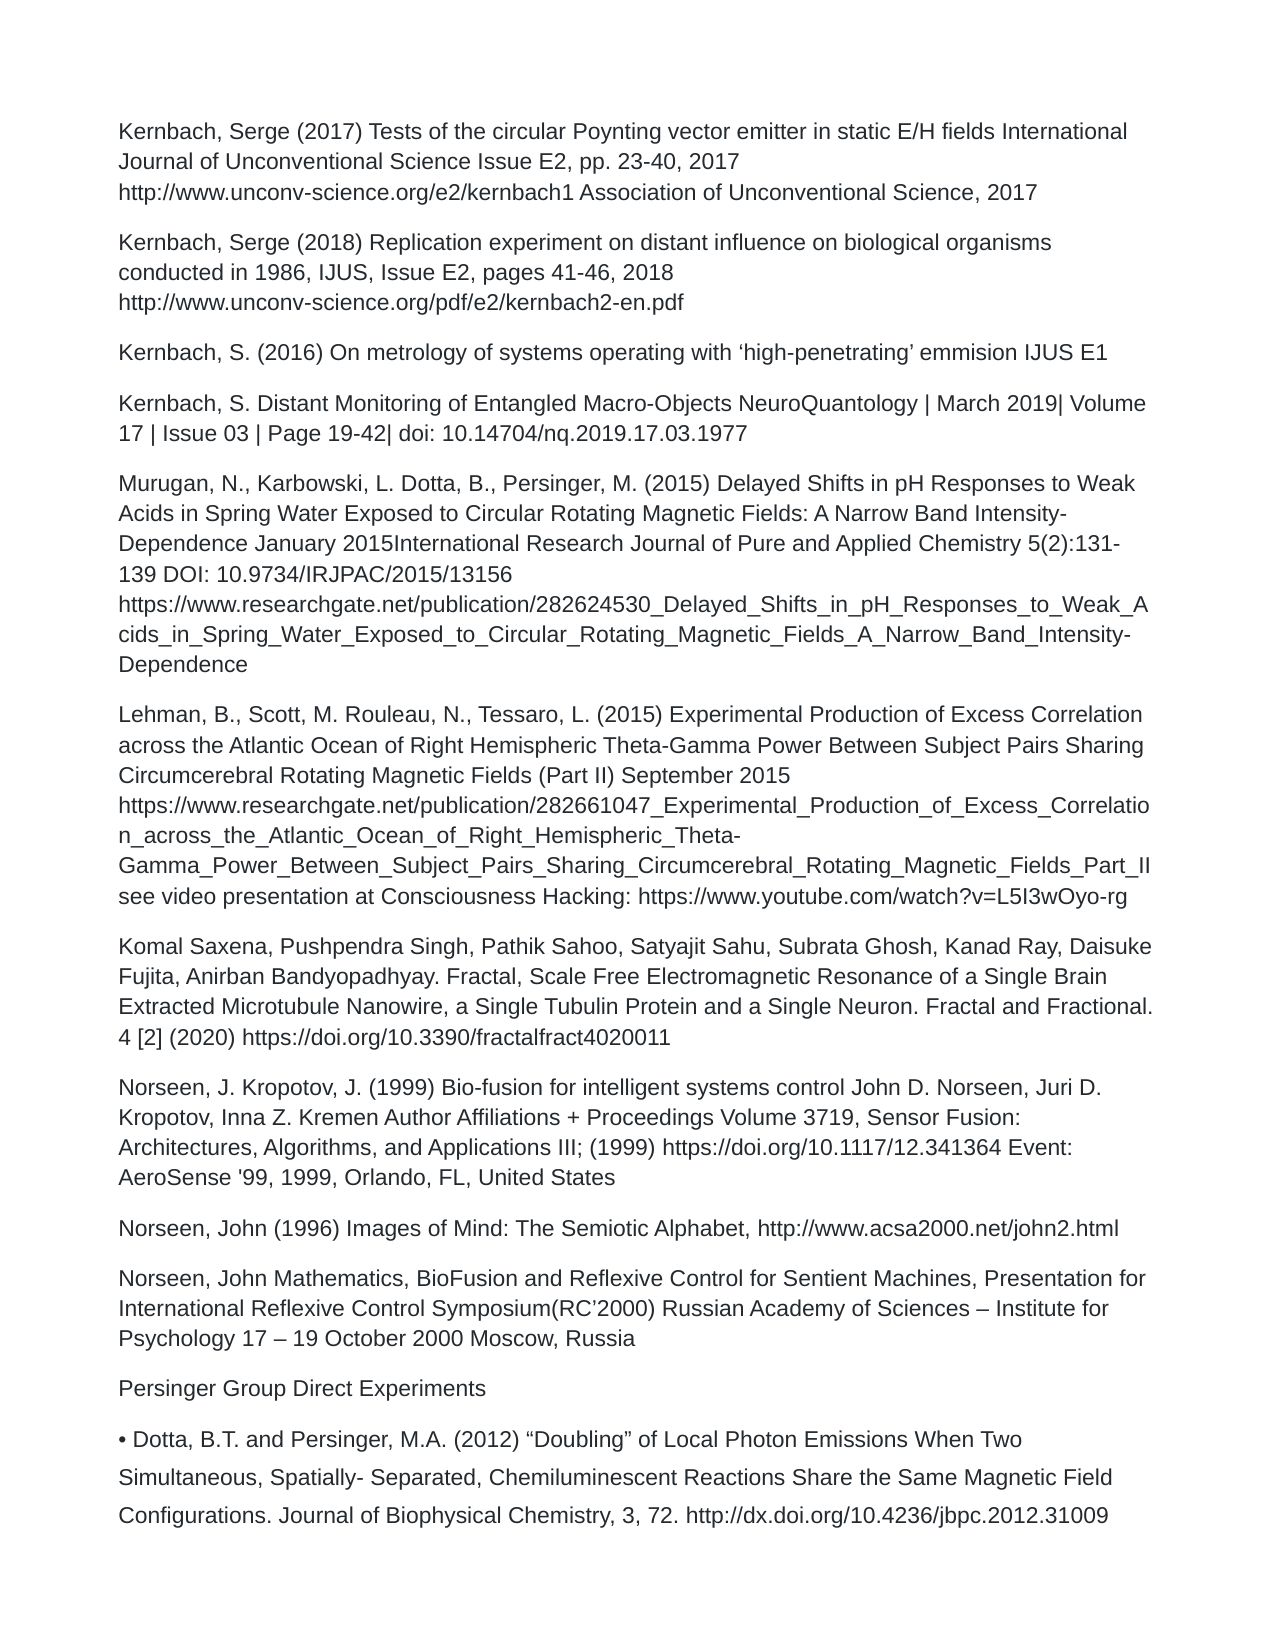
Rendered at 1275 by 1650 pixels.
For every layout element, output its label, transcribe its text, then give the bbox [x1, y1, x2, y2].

text Kernbach, Serge (2018) Replication experiment on distant influence on biological organisms conducted in 1986, IJUS, Issue E2, pages 41-46, 2018 http://www.unconv-science.org/pdf/e2/kernbach2-en.pdf [118, 229, 1157, 316]
text Norseen, J. Kropotov, J. (1999) Bio-fusion for intelligent systems control John D. Norseen, Juri D. Kropotov, Inna Z. Kremen Author Affiliations + Proceedings Volume 3719, Sensor Fusion: Architectures, Algorithms, and Applications III; (1999) https://doi.org/10.1117/12.341364 Event: AeroSense '99, 1999, Orlando, FL, United States [118, 1074, 1157, 1191]
text Murugan, N., Karbowski, L. Dotta, B., Persinger, M. (2015) Delayed Shifts in pH Responses to Weak Acids in Spring Water Exposed to Circular Rotating Magnetic Fields: A Narrow Band Intensity-Dependence January 2015International Research Journal of Pure and Applied Chemistry 5(2):131-139 DOI: 10.9734/IRJPAC/2015/13156 https://www.researchgate.net/publication/282624530_Delayed_Shifts_in_pH_Responses_to_Weak_Acids_in_Spring_Water_Exposed_to_Circular_Rotating_Magnetic_Fields_A_Narrow_Band_Intensity-Dependence [118, 470, 1157, 678]
text Persinger Group Direct Experiments [118, 1375, 1157, 1402]
text Norseen, John (1996) Images of Mind: The Semiotic Alphabet, http://www.acsa2000.net/john2.html [118, 1214, 1157, 1241]
text Kernbach, S. (2016) On metrology of systems operating with ‘high-penetrating’ emmision IJUS E1 [118, 339, 1157, 366]
text Kernbach, Serge (2017) Tests of the circular Poynting vector emitter in static E/H fields International Journal of Unconventional Science Issue E2, pp. 23-40, 2017 http://www.unconv-science.org/e2/kernbach1 Association of Unconventional Science, 2017 [118, 118, 1157, 205]
text Kernbach, S. Distant Monitoring of Entangled Macro-Objects NeuroQuantology | March 2019| Volume 17 | Issue 03 | Page 19-42| doi: 10.14704/nq.2019.17.03.1977 [118, 389, 1157, 446]
text Komal Saxena, Pushpendra Singh, Pathik Sahoo, Satyajit Sahu, Subrata Ghosh, Kanad Ray, Daisuke Fujita, Anirban Bandyopadhyay. Fractal, Scale Free Electromagnetic Resonance of a Single Brain Extracted Microtubule Nanowire, a Single Tubulin Protein and a Single Neuron. Fractal and Fractional. 4 [2] (2020) https://doi.org/10.3390/fractalfract4020011 [118, 933, 1157, 1050]
text • Dotta, B.T. and Persinger, M.A. (2012) “Doubling” of Local Photon Emissions When Two Simultaneous, Spatially- Separated, Chemiluminescent Reactions Share the Same Magnetic Field Configurations. Journal of Biophysical Chemistry, 3, 72. http://dx.doi.org/10.4236/jbpc.2012.31009 [118, 1426, 1157, 1528]
text Lehman, B., Scott, M. Rouleau, N., Tessaro, L. (2015) Experimental Production of Excess Correlation across the Atlantic Ocean of Right Hemispheric Theta-Gamma Power Between Subject Pairs Sharing Circumcerebral Rotating Magnetic Fields (Part II) September 2015 https://www.researchgate.net/publication/282661047_Experimental_Production_of_Excess_Correlation_across_the_Atlantic_Ocean_of_Right_Hemispheric_Theta-Gamma_Power_Between_Subject_Pairs_Sharing_Circumcerebral_Rotating_Magnetic_Fields_Part_II see video presentation at Consciousness Hacking: https://www.youtube.com/watch?v=L5I3wOyo-rg [118, 701, 1157, 909]
text Norseen, John Mathematics, BioFusion and Reflexive Control for Sentient Machines, Presentation for International Reflexive Control Symposium(RC’2000) Russian Academy of Sciences – Institute for Psychology 17 – 19 October 2000 Moscow, Russia [118, 1265, 1157, 1352]
